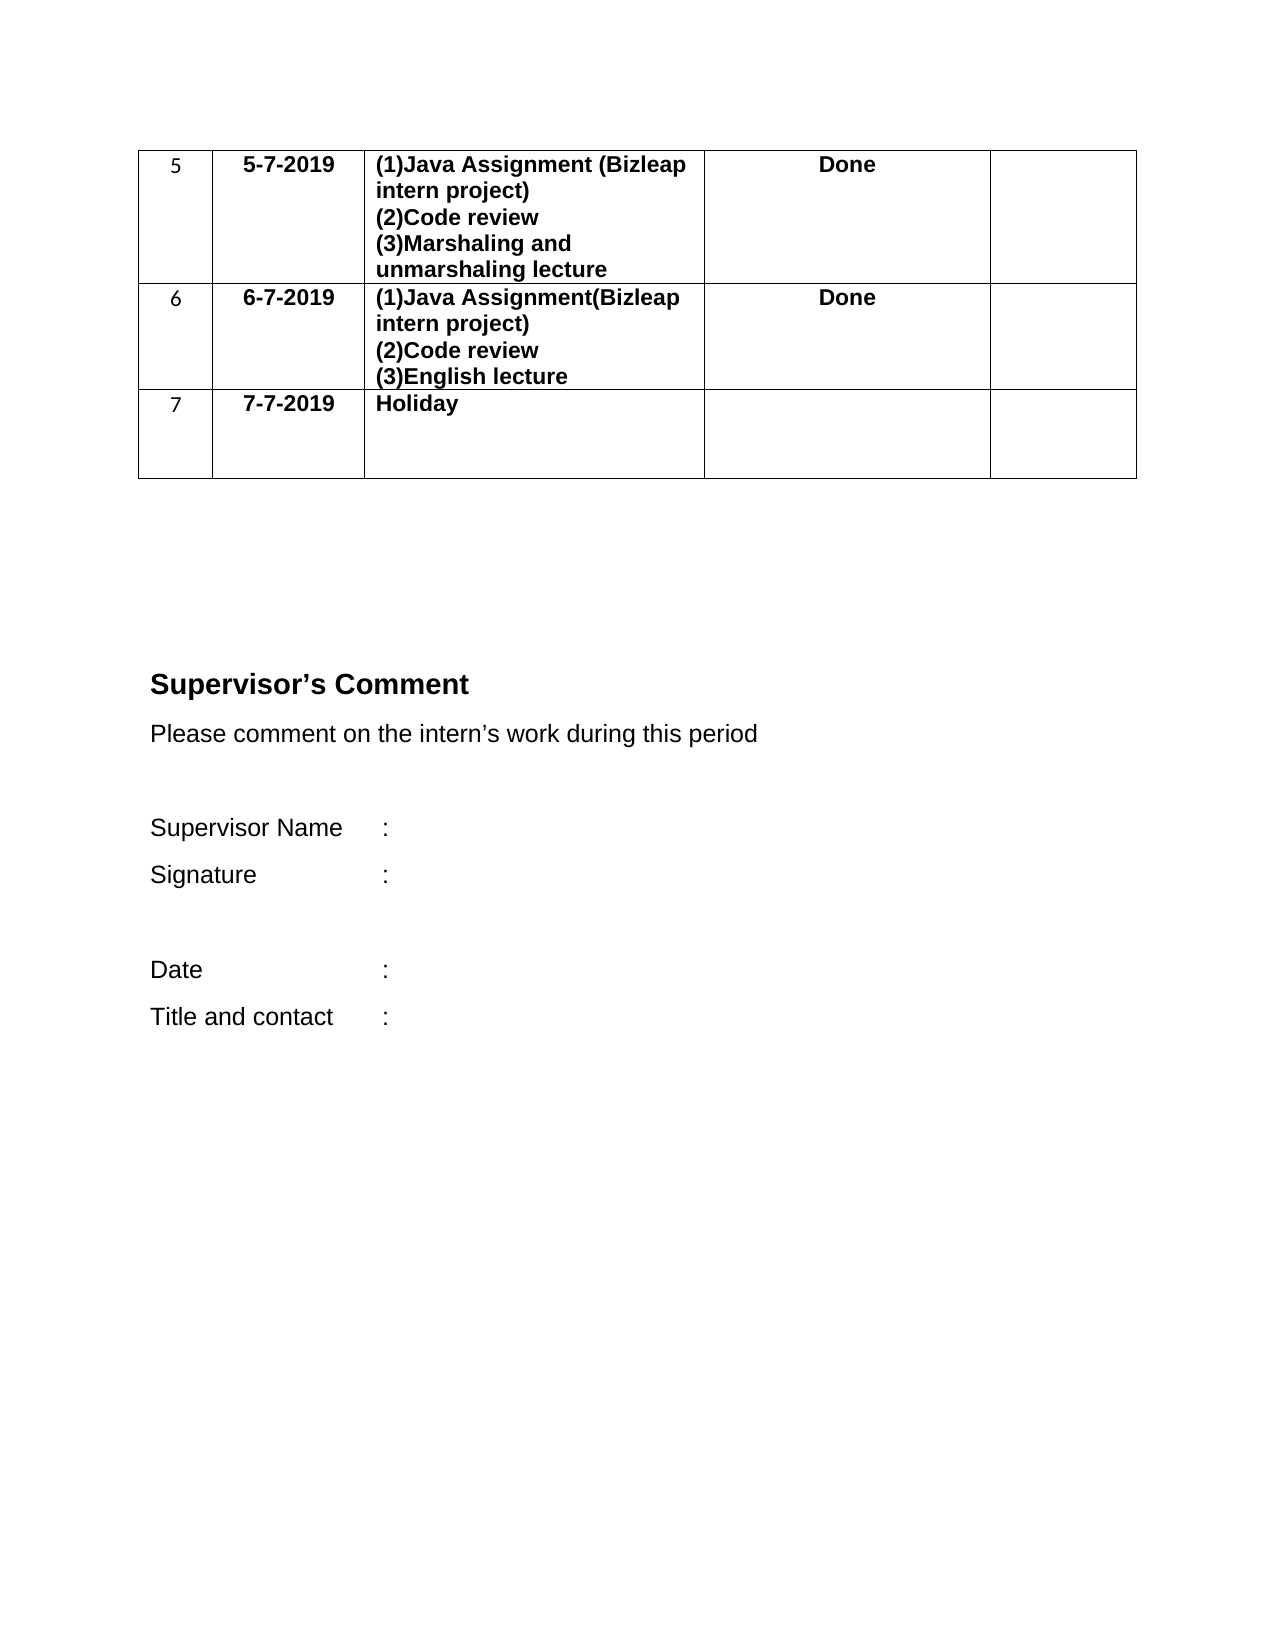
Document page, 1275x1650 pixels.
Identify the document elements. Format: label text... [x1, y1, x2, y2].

text Title and contact : [150, 1002, 1125, 1031]
table_cell [991, 151, 1136, 283]
table_cell Done [705, 151, 990, 283]
text Please comment on the intern’s work during this period [150, 719, 1125, 748]
text Date : [150, 955, 1125, 983]
table_cell (1)Java Assignment(Bizleap intern project) (2)Code review (3)English lecture [365, 284, 704, 389]
table_cell Holiday [365, 390, 704, 478]
table_cell 5 [139, 151, 212, 283]
table_cell 7-7-2019 [213, 390, 364, 478]
table_cell (1)Java Assignment (Bizleap intern project) (2)Code review (3)Marshaling and unmarshaling lecture [365, 151, 704, 283]
table_cell [991, 284, 1136, 389]
table_cell Done [705, 284, 990, 389]
table_cell [991, 390, 1136, 478]
text Signature : [150, 861, 1125, 889]
text Supervisor Name : [150, 813, 1125, 842]
text Supervisor’s Comment [150, 667, 1125, 701]
table_cell 5-7-2019 [213, 151, 364, 283]
table_cell [705, 390, 990, 478]
table_cell 7 [139, 390, 212, 478]
table_cell 6 [139, 284, 212, 389]
table_cell 6-7-2019 [213, 284, 364, 389]
